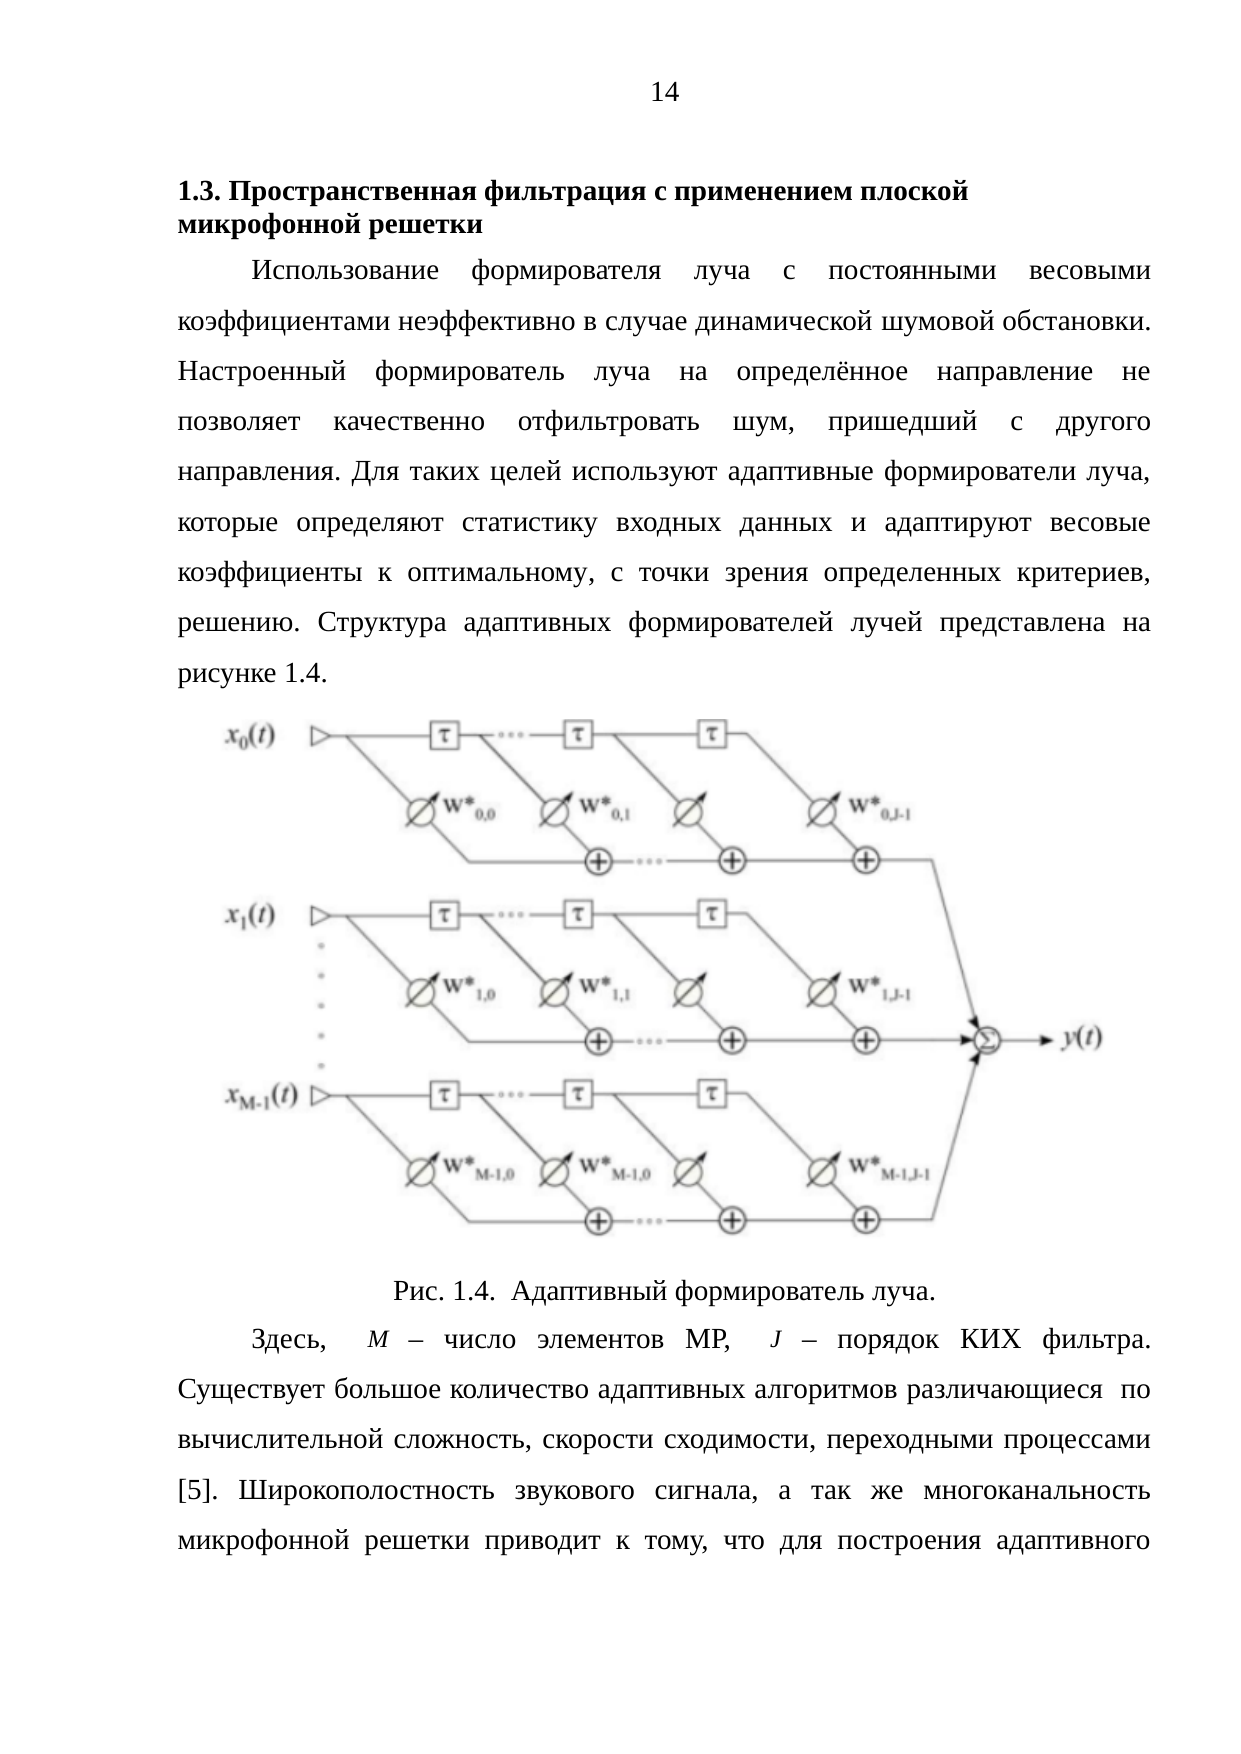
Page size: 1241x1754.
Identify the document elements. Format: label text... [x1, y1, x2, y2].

text Использование формирователя луча с постоянными весовыми коэффициентами неэффективно в случае динамической шумовой обстановки. Настроенный формирователь луча на определённое направление не позволяет качественно отфильтровать шум, пришедший с другого направления. Для таких целей используют адаптивные формирователи луча, которые определяют статистику входных данных и адаптируют весовые коэффициенты к оптимальному, с точки зрения определенных критериев, решению. Структура адаптивных формирователей лучей представлена на рисунке 1.4. [177, 252, 1152, 688]
text Рис. 1.4. Адаптивный формирователь луча. [177, 1242, 1152, 1306]
text Здесь, – число элементов МР, – порядок КИХ фильтра. Существует большое количество адаптивных алгоритмов различающиеся по вычислительной сложность, скорости сходимости, переходными процессами [5]. Широкополостность звукового сигнала, а так же многоканальность микрофонной решетки приводит к тому, что для построения адаптивного [177, 1321, 1152, 1556]
picture [219, 719, 1109, 1242]
subtitle 1.3. Пространственная фильтрация с применением плоской микрофонной решетки [177, 173, 1152, 240]
